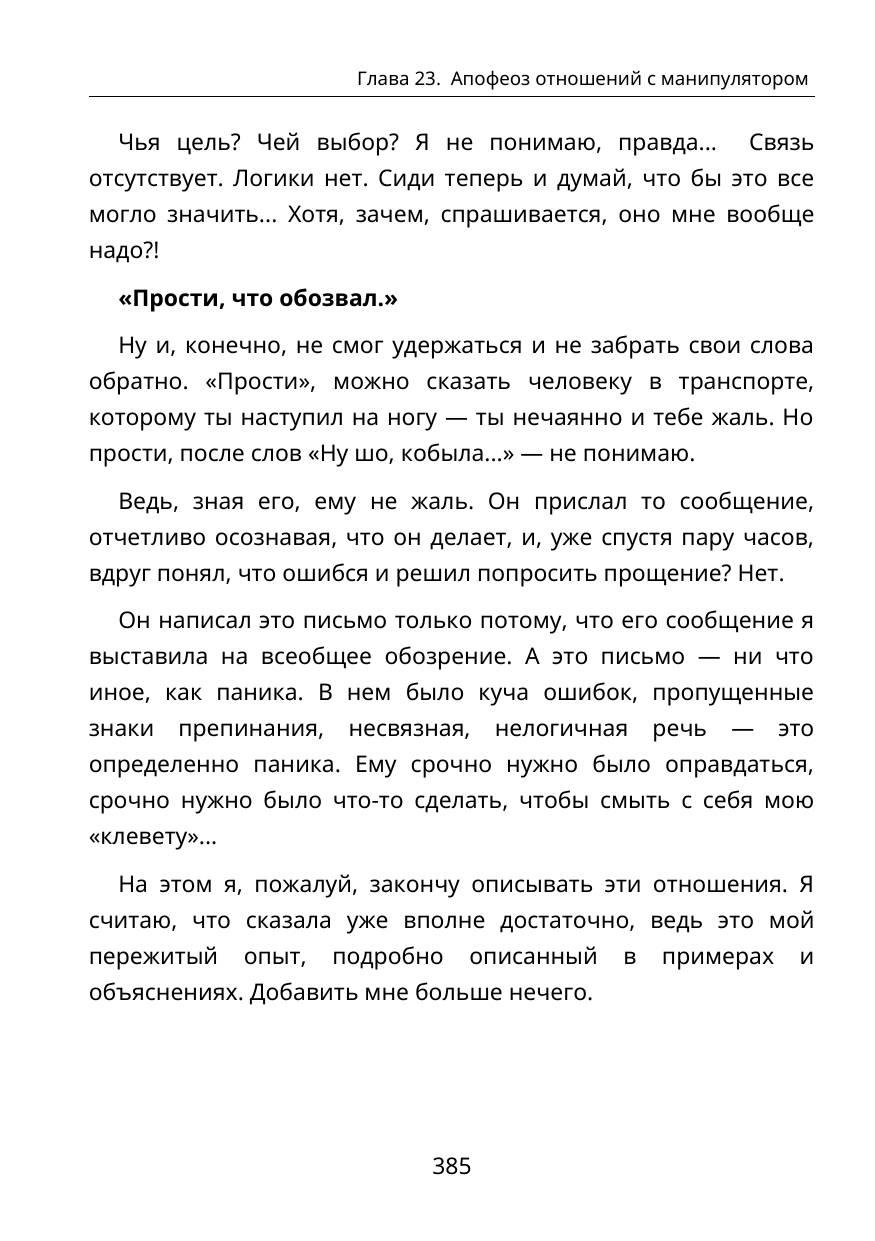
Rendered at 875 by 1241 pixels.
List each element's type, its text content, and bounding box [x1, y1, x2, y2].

text Чья цель? Чей выбор? Я не понимаю, правда... Связь отсутствует. Логики нет. Сиди теперь и думай, что бы это все могло значить... Хотя, зачем, спрашивается, оно мне вообще надо?! [88, 126, 815, 265]
text На этом я, пожалуй, закончу описывать эти отношения. Я считаю, что сказала уже вполне достаточно, ведь это мой пережитый опыт, подробно описанный в примерах и объяснениях. Добавить мне больше нечего. [88, 868, 815, 1007]
text «Прости, что обозвал.» [88, 282, 815, 313]
text Он написал это письмо только потому, что его сообщение я выставила на всеобщее обозрение. А это письмо — ни что иное, как паника. В нем было куча ошибок, пропущенные знаки препинания, несвязная, нелогичная речь — это определенно паника. Ему срочно нужно было оправдаться, срочно нужно было что-то сделать, чтобы смыть с себя мою «клевету»... [88, 604, 815, 851]
text Ну и, конечно, не смог удержаться и не забрать свои слова обратно. «Прости», можно сказать человеку в транспорте, которому ты наступил на ногу — ты нечаянно и тебе жаль. Но прости, после слов «Ну шо, кобыла...» — не понимаю. [88, 329, 815, 468]
text Ведь, зная его, ему не жаль. Он прислал то сообщение, отчетливо осознавая, что он делает, и, уже спустя пару часов, вдруг понял, что ошибся и решил попросить прощение? Нет. [88, 485, 815, 588]
